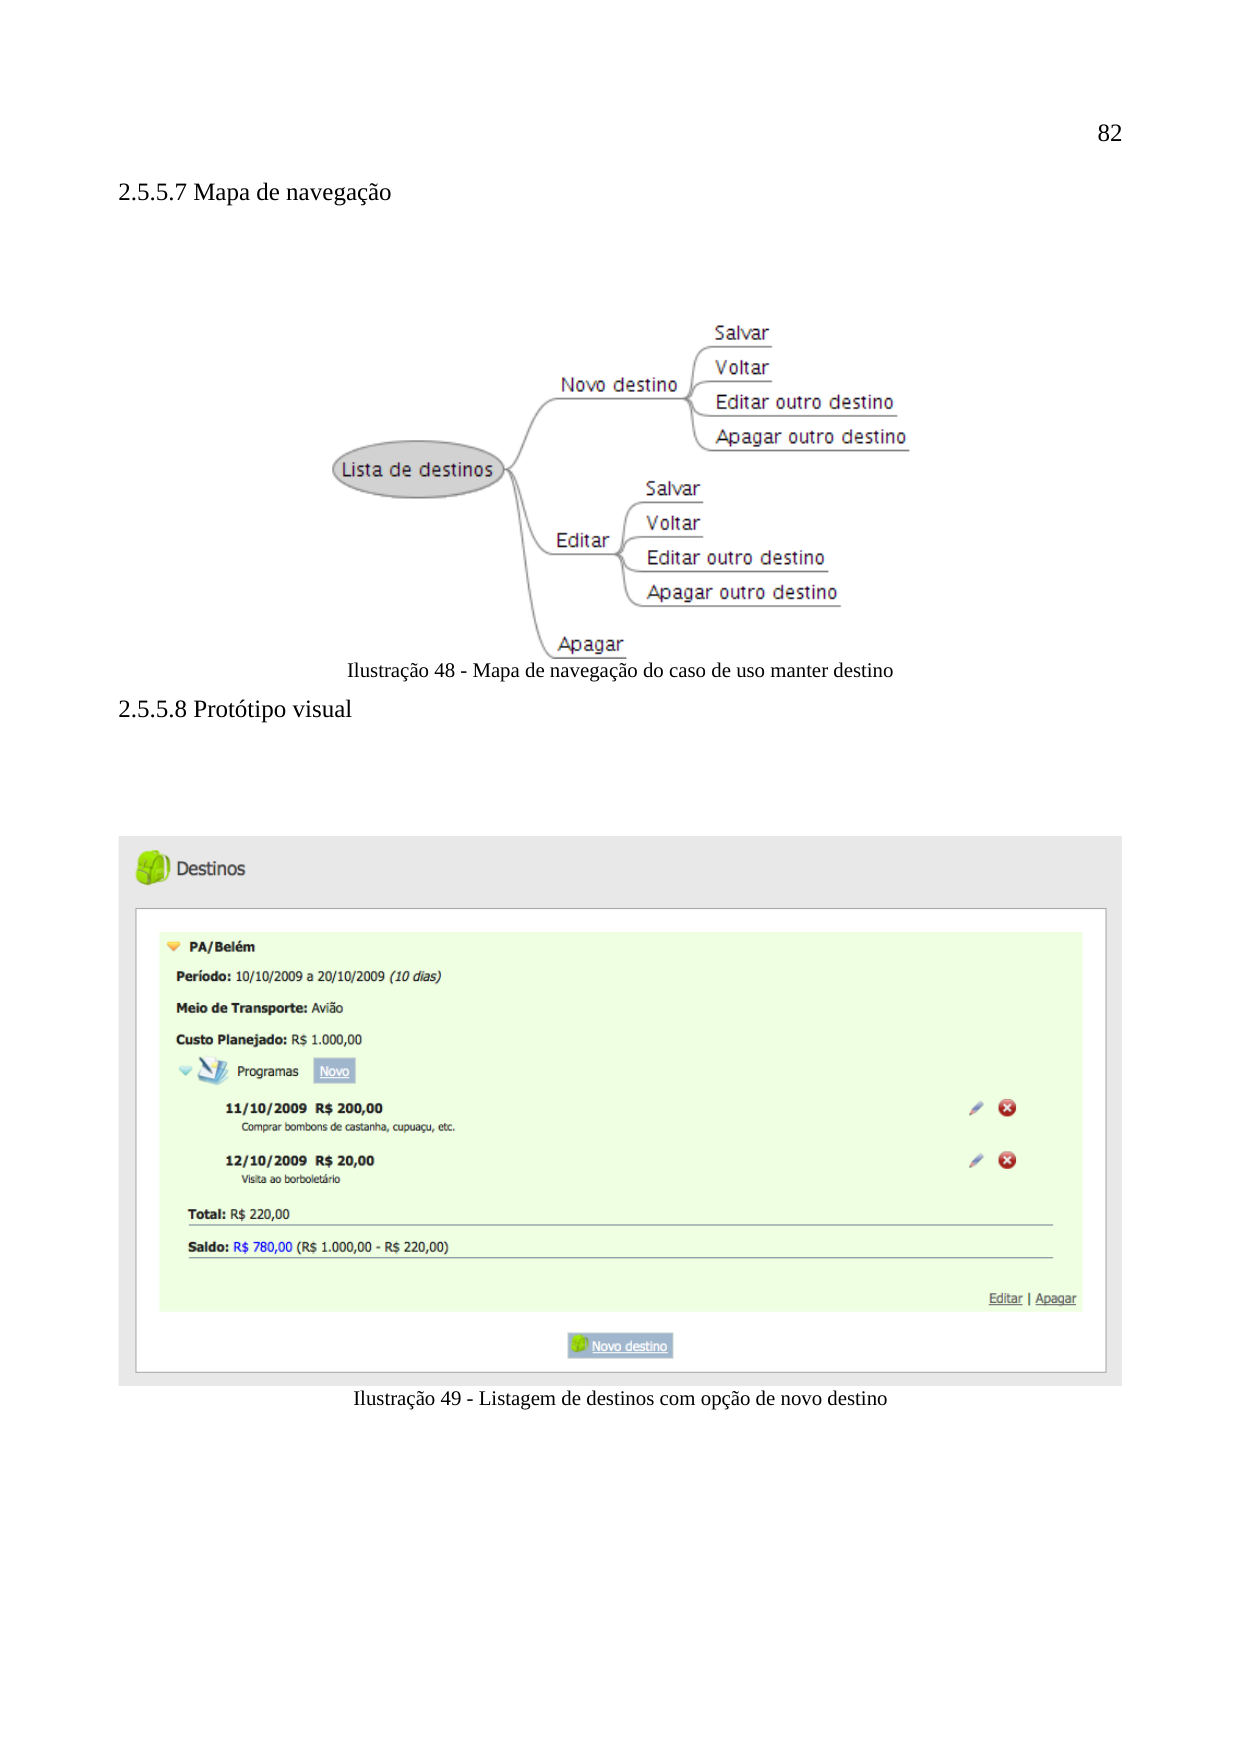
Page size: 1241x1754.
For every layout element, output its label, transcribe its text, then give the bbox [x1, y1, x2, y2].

subtitle Mapa de navegação [118, 177, 1122, 206]
picture [331, 319, 910, 659]
subtitle Protótipo visual [118, 694, 1122, 723]
text Ilustração 49 - Listagem de destinos com opção de novo destino [118, 1386, 1122, 1410]
text Ilustração 48 - Mapa de navegação do caso de uso manter destino [331, 659, 909, 682]
picture [118, 836, 1123, 1386]
